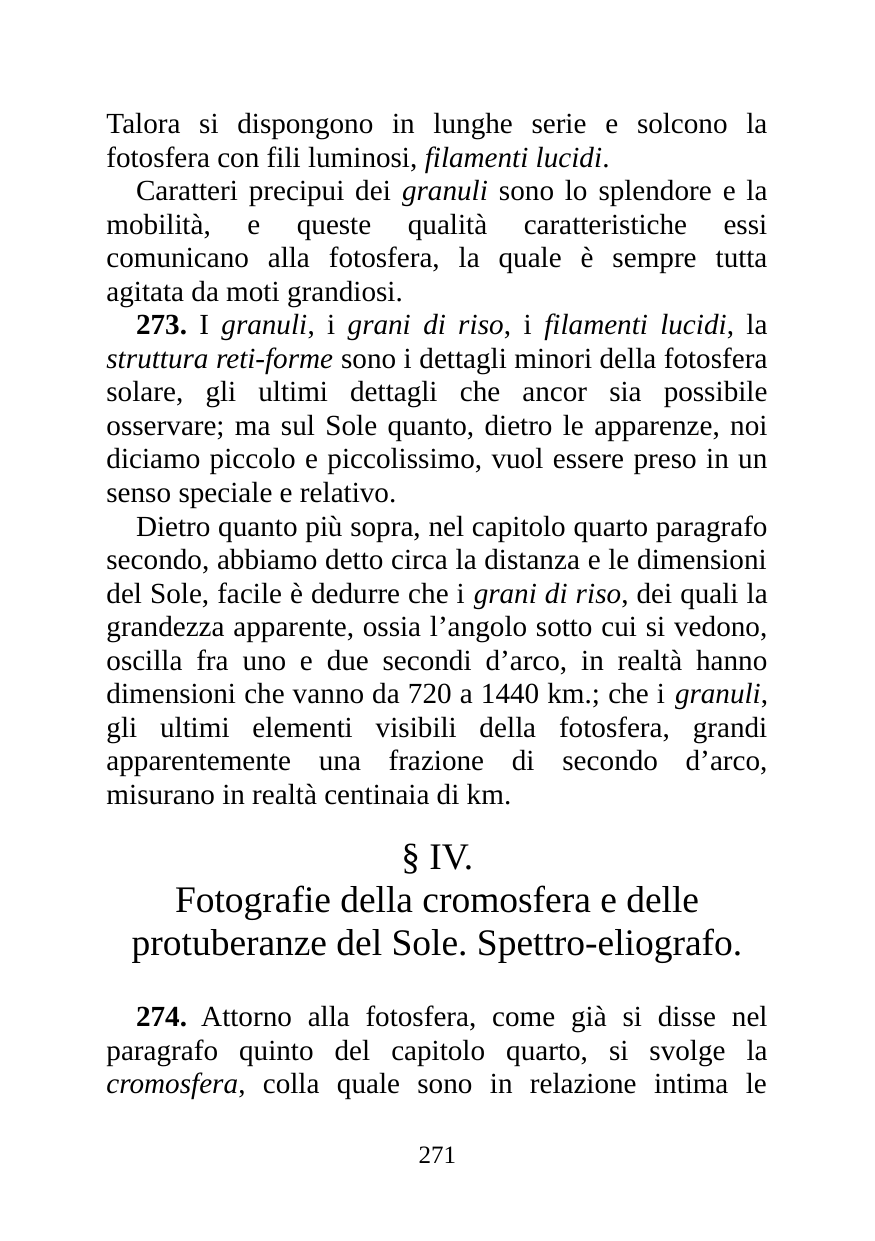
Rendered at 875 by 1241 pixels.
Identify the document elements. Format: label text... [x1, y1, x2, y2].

text Caratteri precipui dei granuli sono lo splendore e la mobilità, e queste qualità caratteristiche essi comunicano alla fotosfera, la quale è sempre tutta agitata da moti grandiosi. [106, 173, 768, 307]
text 274. Attorno alla fotosfera, come già si disse nel paragrafo quinto del capitolo quarto, si svolge la cromosfera, colla quale sono in relazione intima le [106, 999, 768, 1100]
text Dietro quanto più sopra, nel capitolo quarto paragrafo secondo, abbiamo detto circa la distanza e le dimensioni del Sole, facile è dedurre che i grani di riso, dei quali la grandezza apparente, ossia l’angolo sotto cui si vedono, oscilla fra uno e due secondi d’arco, in realtà hanno dimensioni che vanno da 720 a 1440 km.; che i granuli, gli ultimi elementi visibili della fotosfera, grandi apparentemente una frazione di secondo d’arco, misurano in realtà centinaia di km. [106, 509, 768, 811]
text 273. I granuli, i grani di riso, i filamenti lucidi, la struttura reti-forme sono i dettagli minori della fotosfera solare, gli ultimi dettagli che ancor sia possibile osservare; ma sul Sole quanto, dietro le apparenze, noi diciamo piccolo e piccolissimo, vuol essere preso in un senso speciale e relativo. [106, 307, 768, 509]
subtitle § IV. Fotografie della cromosfera e delle protuberanze del Sole. Spettro-eliografo. [106, 834, 768, 964]
text Talora si dispongono in lunghe serie e solcono la fotosfera con fili luminosi, filamenti lucidi. [106, 106, 768, 173]
